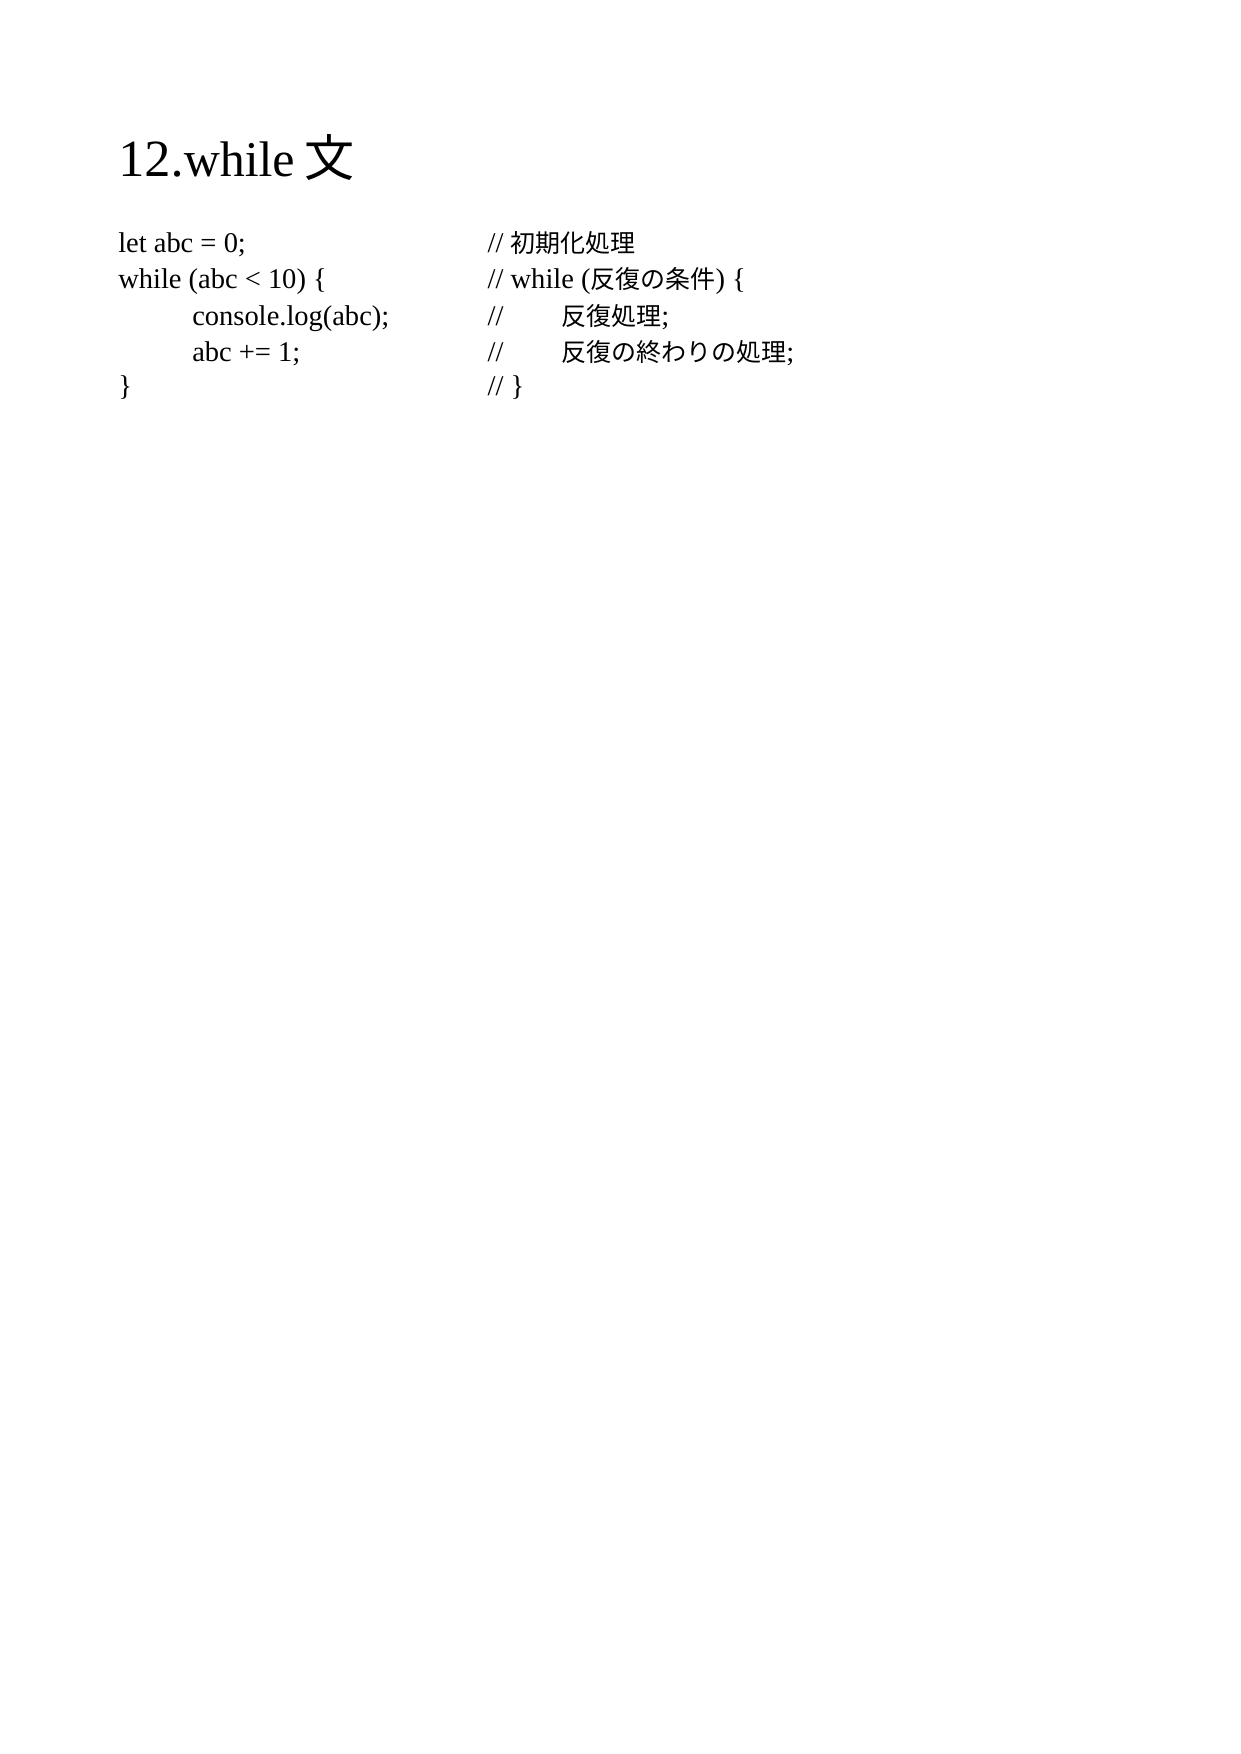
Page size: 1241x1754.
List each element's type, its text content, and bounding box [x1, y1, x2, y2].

text 12.while文 [118, 118, 1122, 191]
text while (abc < 10) { // while (反復の条件) { [118, 260, 1122, 296]
text } // } [118, 368, 1122, 401]
text console.log(abc); // 反復処理; [118, 296, 1122, 332]
text abc += 1; // 反復の終わりの処理; [118, 332, 1122, 368]
text let abc = 0; // 初期化処理 [118, 223, 1122, 260]
